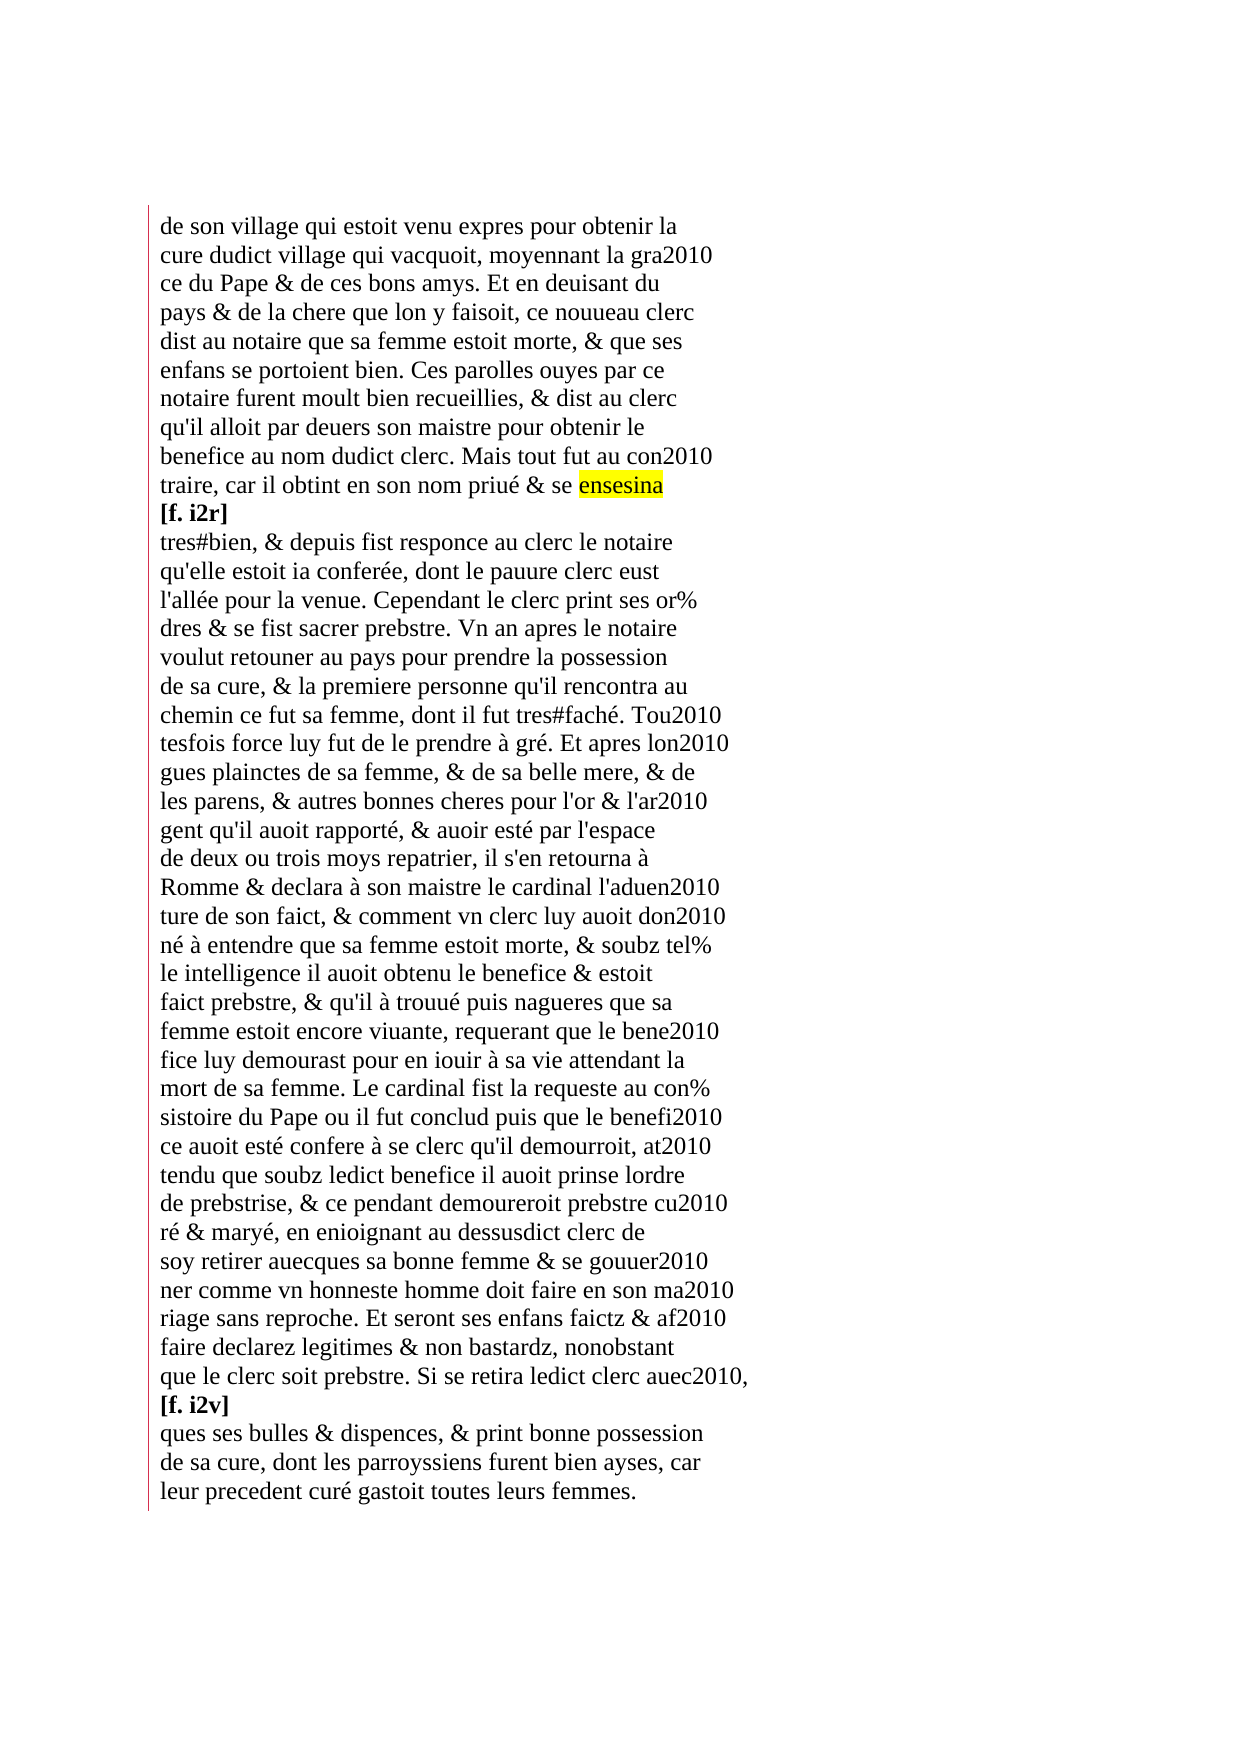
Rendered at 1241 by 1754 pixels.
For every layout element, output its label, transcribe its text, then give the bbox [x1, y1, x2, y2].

text de son village qui estoit venu expres pour obtenir la cure dudict village qui vacquoit, moyennant la gra2010 ce du Pape & de ces bons amys. Et en deuisant du pays & de la chere que lon y faisoit, ce nouueau clerc dist au notaire que sa femme estoit morte, & que ses enfans se portoient bien. Ces parolles ouyes par ce notaire furent moult bien recueillies, & dist au clerc qu'il alloit par deuers son maistre pour obtenir le benefice au nom dudict clerc. Mais tout fut au con2010 traire, car il obtint en son nom priué & se ensesina [f. i2r] tres#bien, & depuis fist responce au clerc le notaire qu'elle estoit ia conferée, dont le pauure clerc eust l'allée pour la venue. Cependant le clerc print ses or% dres & se fist sacrer prebstre. Vn an apres le notaire voulut retouner au pays pour prendre la possession de sa cure, & la premiere personne qu'il rencontra au chemin ce fut sa femme, dont il fut tres#faché. Tou2010 tesfois force luy fut de le prendre à gré. Et apres lon2010 gues plainctes de sa femme, & de sa belle mere, & de les parens, & autres bonnes cheres pour l'or & l'ar2010 gent qu'il auoit rapporté, & auoir esté par l'espace de deux ou trois moys repatrier, il s'en retourna à Romme & declara à son maistre le cardinal l'aduen2010 ture de son faict, & comment vn clerc luy auoit don2010 né à entendre que sa femme estoit morte, & soubz tel% le intelligence il auoit obtenu le benefice & estoit faict prebstre, & qu'il à trouué puis nagueres que sa femme estoit encore viuante, requerant que le bene2010 fice luy demourast pour en iouir à sa vie attendant la mort de sa femme. Le cardinal fist la requeste au con% sistoire du Pape ou il fut conclud puis que le benefi2010 ce auoit esté confere à se clerc qu'il demourroit, at2010 tendu que soubz ledict benefice il auoit prinse lordre de prebstrise, & ce pendant demoureroit prebstre cu2010 ré & maryé, en enioignant au dessusdict clerc de soy retirer auecques sa bonne femme & se gouuer2010 ner comme vn honneste homme doit faire en son ma2010 riage sans reproche. Et seront ses enfans faictz & af2010 faire declarez legitimes & non bastardz, nonobstant que le clerc soit prebstre. Si se retira ledict clerc auec2010, [f. i2v] ques ses bulles & dispences, & print bonne possession de sa cure, dont les parroyssiens furent bien ayses, car leur precedent curé gastoit toutes leurs femmes. [149, 205, 1093, 1511]
